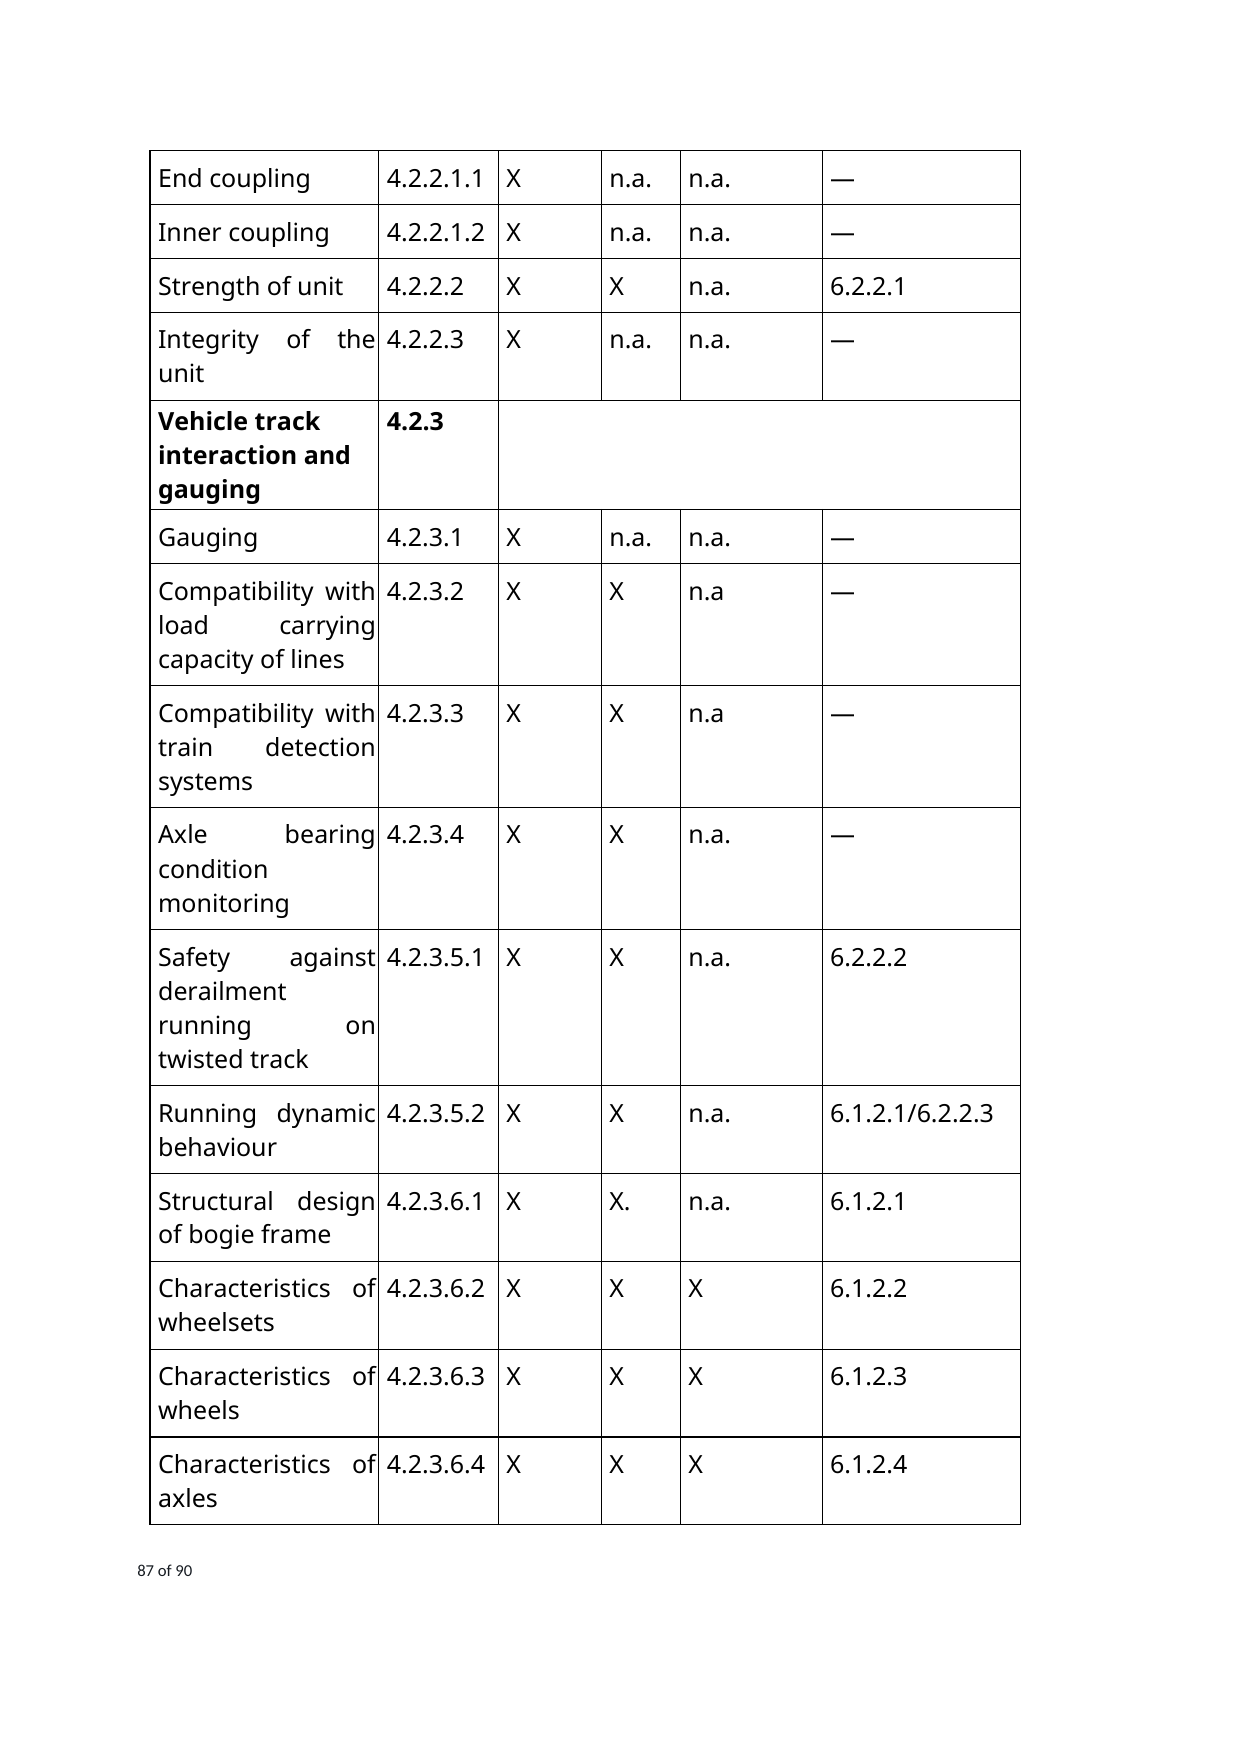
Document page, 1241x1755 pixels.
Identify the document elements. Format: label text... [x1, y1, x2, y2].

table_cell X [602, 259, 680, 312]
table_cell Running dynamic behaviour [151, 1086, 378, 1173]
table_cell 4.2.3.4 [379, 808, 498, 929]
table_cell n.a. [681, 808, 822, 929]
table_cell 4.2.3.6.1 [379, 1174, 498, 1261]
table_cell X [499, 1350, 601, 1436]
table_cell [499, 401, 1020, 509]
table_cell n.a. [602, 313, 680, 399]
table_cell X [602, 686, 680, 807]
table_cell — [823, 205, 1020, 258]
table_cell — [823, 510, 1020, 563]
table_cell 4.2.3.6.4 [379, 1438, 498, 1524]
table_cell n.a. [681, 1174, 822, 1261]
table_cell Vehicle track interaction and gauging [151, 401, 378, 509]
table_cell Inner coupling [151, 205, 378, 258]
table_cell X [681, 1350, 822, 1436]
table_cell 4.2.2.2 [379, 259, 498, 312]
table_cell Characteristics of axles [151, 1438, 378, 1524]
table_cell n.a [681, 564, 822, 685]
table_cell X [602, 930, 680, 1085]
table_cell n.a. [602, 510, 680, 563]
table_cell X [602, 1086, 680, 1173]
table_cell X [499, 151, 601, 204]
table_cell X. [602, 1174, 680, 1261]
table_cell n.a. [681, 930, 822, 1085]
table_cell n.a. [681, 510, 822, 563]
table_cell X [602, 1438, 680, 1524]
table_cell n.a. [602, 151, 680, 204]
table_cell 4.2.3.3 [379, 686, 498, 807]
table_cell End coupling [151, 151, 378, 204]
table_cell X [499, 259, 601, 312]
table_cell 6.1.2.2 [823, 1262, 1020, 1348]
table_cell X [499, 1262, 601, 1348]
table_cell 4.2.2.3 [379, 313, 498, 399]
table_cell X [499, 510, 601, 563]
table_cell Strength of unit [151, 259, 378, 312]
table_cell Compatibility with load carrying capacity of lines [151, 564, 378, 685]
table_cell Gauging [151, 510, 378, 563]
table_cell 6.1.2.3 [823, 1350, 1020, 1436]
table_cell n.a [681, 686, 822, 807]
table_cell — [823, 151, 1020, 204]
table_cell X [499, 1174, 601, 1261]
table_cell n.a. [681, 259, 822, 312]
table_cell n.a. [681, 151, 822, 204]
table_cell Characteristics of wheelsets [151, 1262, 378, 1348]
table_cell n.a. [681, 205, 822, 258]
table_cell 4.2.2.1.1 [379, 151, 498, 204]
table_cell X [602, 1350, 680, 1436]
table_cell X [499, 205, 601, 258]
table_cell 6.1.2.4 [823, 1438, 1020, 1524]
table_cell 4.2.3.5.1 [379, 930, 498, 1085]
table_cell n.a. [602, 205, 680, 258]
table_cell Integrity of the unit [151, 313, 378, 399]
table_cell 4.2.3.6.2 [379, 1262, 498, 1348]
table_cell — [823, 564, 1020, 685]
table_cell Structural design of bogie frame [151, 1174, 378, 1261]
table_cell — [823, 313, 1020, 399]
table_cell Safety against derailment running on twisted track [151, 930, 378, 1085]
table_cell Compatibility with train detection systems [151, 686, 378, 807]
table_cell Characteristics of wheels [151, 1350, 378, 1436]
table_cell X [602, 1262, 680, 1348]
table_cell X [499, 564, 601, 685]
table_cell X [499, 1086, 601, 1173]
table_cell 4.2.3.5.2 [379, 1086, 498, 1173]
table_cell 4.2.2.1.2 [379, 205, 498, 258]
table_cell X [499, 313, 601, 399]
table_cell 6.1.2.1/6.2.2.3 [823, 1086, 1020, 1173]
table_cell X [602, 808, 680, 929]
table_cell n.a. [681, 313, 822, 399]
table_cell 4.2.3.6.3 [379, 1350, 498, 1436]
table_cell 6.1.2.1 [823, 1174, 1020, 1261]
table_cell X [602, 564, 680, 685]
table_cell 4.2.3.1 [379, 510, 498, 563]
table_cell X [681, 1262, 822, 1348]
table_cell — [823, 808, 1020, 929]
table_cell X [681, 1438, 822, 1524]
table_cell Axle bearing condition monitoring [151, 808, 378, 929]
table_cell X [499, 930, 601, 1085]
table_cell — [823, 686, 1020, 807]
table_cell X [499, 808, 601, 929]
table_cell X [499, 686, 601, 807]
table_cell 6.2.2.2 [823, 930, 1020, 1085]
table_cell n.a. [681, 1086, 822, 1173]
table_cell 4.2.3.2 [379, 564, 498, 685]
table_cell 4.2.3 [379, 401, 498, 509]
table_cell 6.2.2.1 [823, 259, 1020, 312]
table_cell X [499, 1438, 601, 1524]
